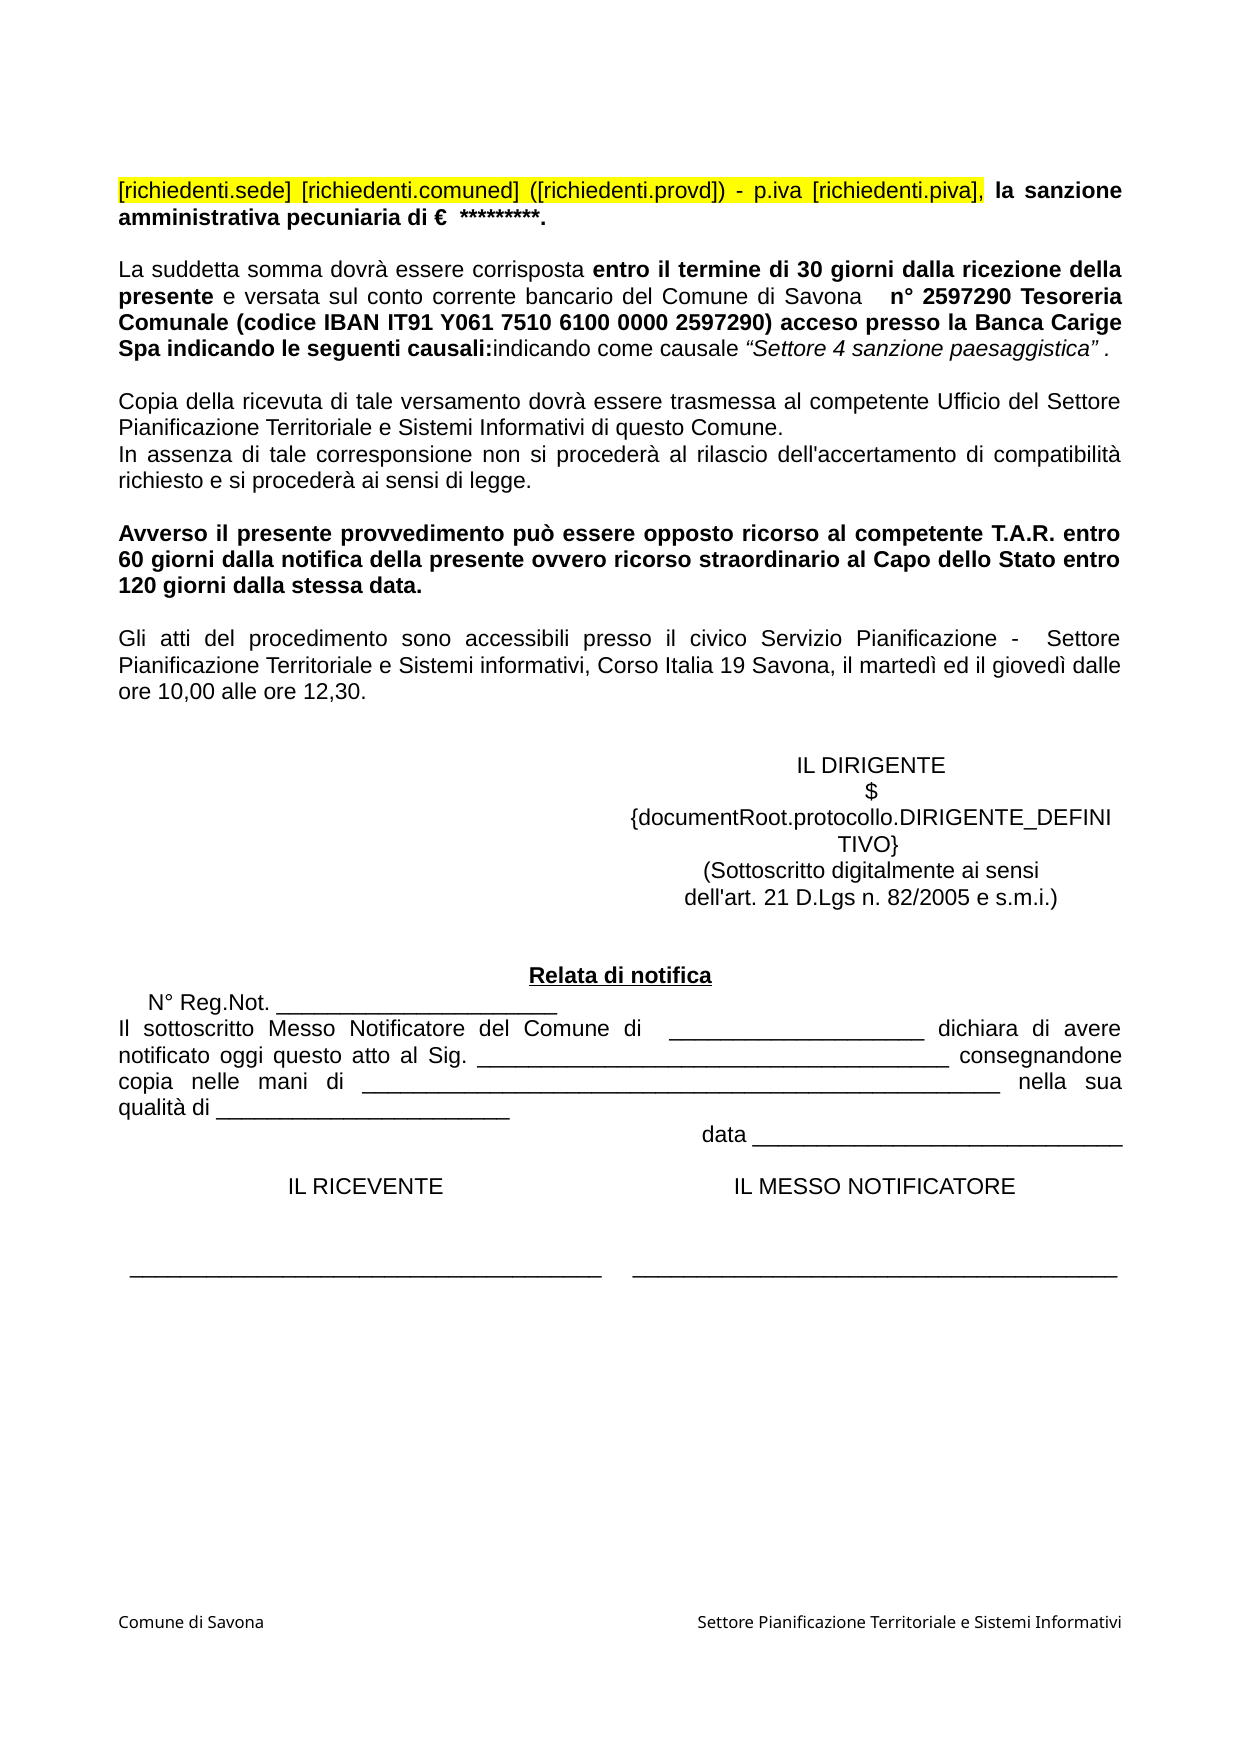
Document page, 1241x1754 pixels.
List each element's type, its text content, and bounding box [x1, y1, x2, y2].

text Il sottoscritto Messo Notificatore del Comune di ____________________ dichiara di avere notificato oggi questo atto al Sig. _____________________________________ consegnandone copia nelle mani di __________________________________________________ nella sua qualità di _______________________ [118, 1015, 1122, 1121]
text Avverso il presente provvedimento può essere opposto ricorso al competente T.A.R. entro 60 giorni dalla notifica della presente ovvero ricorso straordinario al Capo dello Stato entro 120 giorni dalla stessa data. [118, 520, 1122, 599]
table_header IL DIRIGENTE [620, 741, 1122, 778]
text Relata di notifica [118, 962, 1122, 989]
text Copia della ricevuta di tale versamento dovrà essere trasmessa al competente Ufficio del Settore Pianificazione Territoriale e Sistemi Informativi di questo Comune. [118, 388, 1122, 441]
table_cell ${documentRoot.protocollo.DIRIGENTE_DEFINITIVO} (Sottoscritto digitalmente ai sensi dell'art. 21 D.Lgs n. 82/2005 e s.m.i.) [620, 778, 1122, 936]
list N° Reg.Not. ______________________ [118, 989, 1122, 1015]
text data _____________________________ [118, 1121, 1122, 1147]
table_header IL RICEVENTE _____________________________________ [111, 1173, 620, 1305]
table_header [118, 741, 620, 778]
text La suddetta somma dovrà essere corrisposta entro il termine di 30 giorni dalla ricezione della presente e versata sul conto corrente bancario del Comune di Savona n° 2597290 Tesoreria Comunale (codice IBAN IT91 Y061 7510 6100 0000 2597290) acceso presso la Banca Carige Spa indicando le seguenti causali:indicando come causale “Settore 4 sanzione paesaggistica” . [118, 256, 1122, 362]
table_header IL MESSO NOTIFICATORE ______________________________________ [620, 1173, 1129, 1305]
text [richiedenti.sede] [richiedenti.comuned] ([richiedenti.provd]) - p.iva [richiedenti.piva], la sanzione amministrativa pecuniaria di € *********. [118, 177, 1122, 230]
text In assenza di tale corresponsione non si procederà al rilascio dell'accertamento di compatibilità richiesto e si procederà ai sensi di legge. [118, 441, 1122, 493]
table_cell [118, 778, 620, 936]
text Gli atti del procedimento sono accessibili presso il civico Servizio Pianificazione - Settore Pianificazione Territoriale e Sistemi informativi, Corso Italia 19 Savona, il martedì ed il giovedì dalle ore 10,00 alle ore 12,30. [118, 625, 1122, 704]
